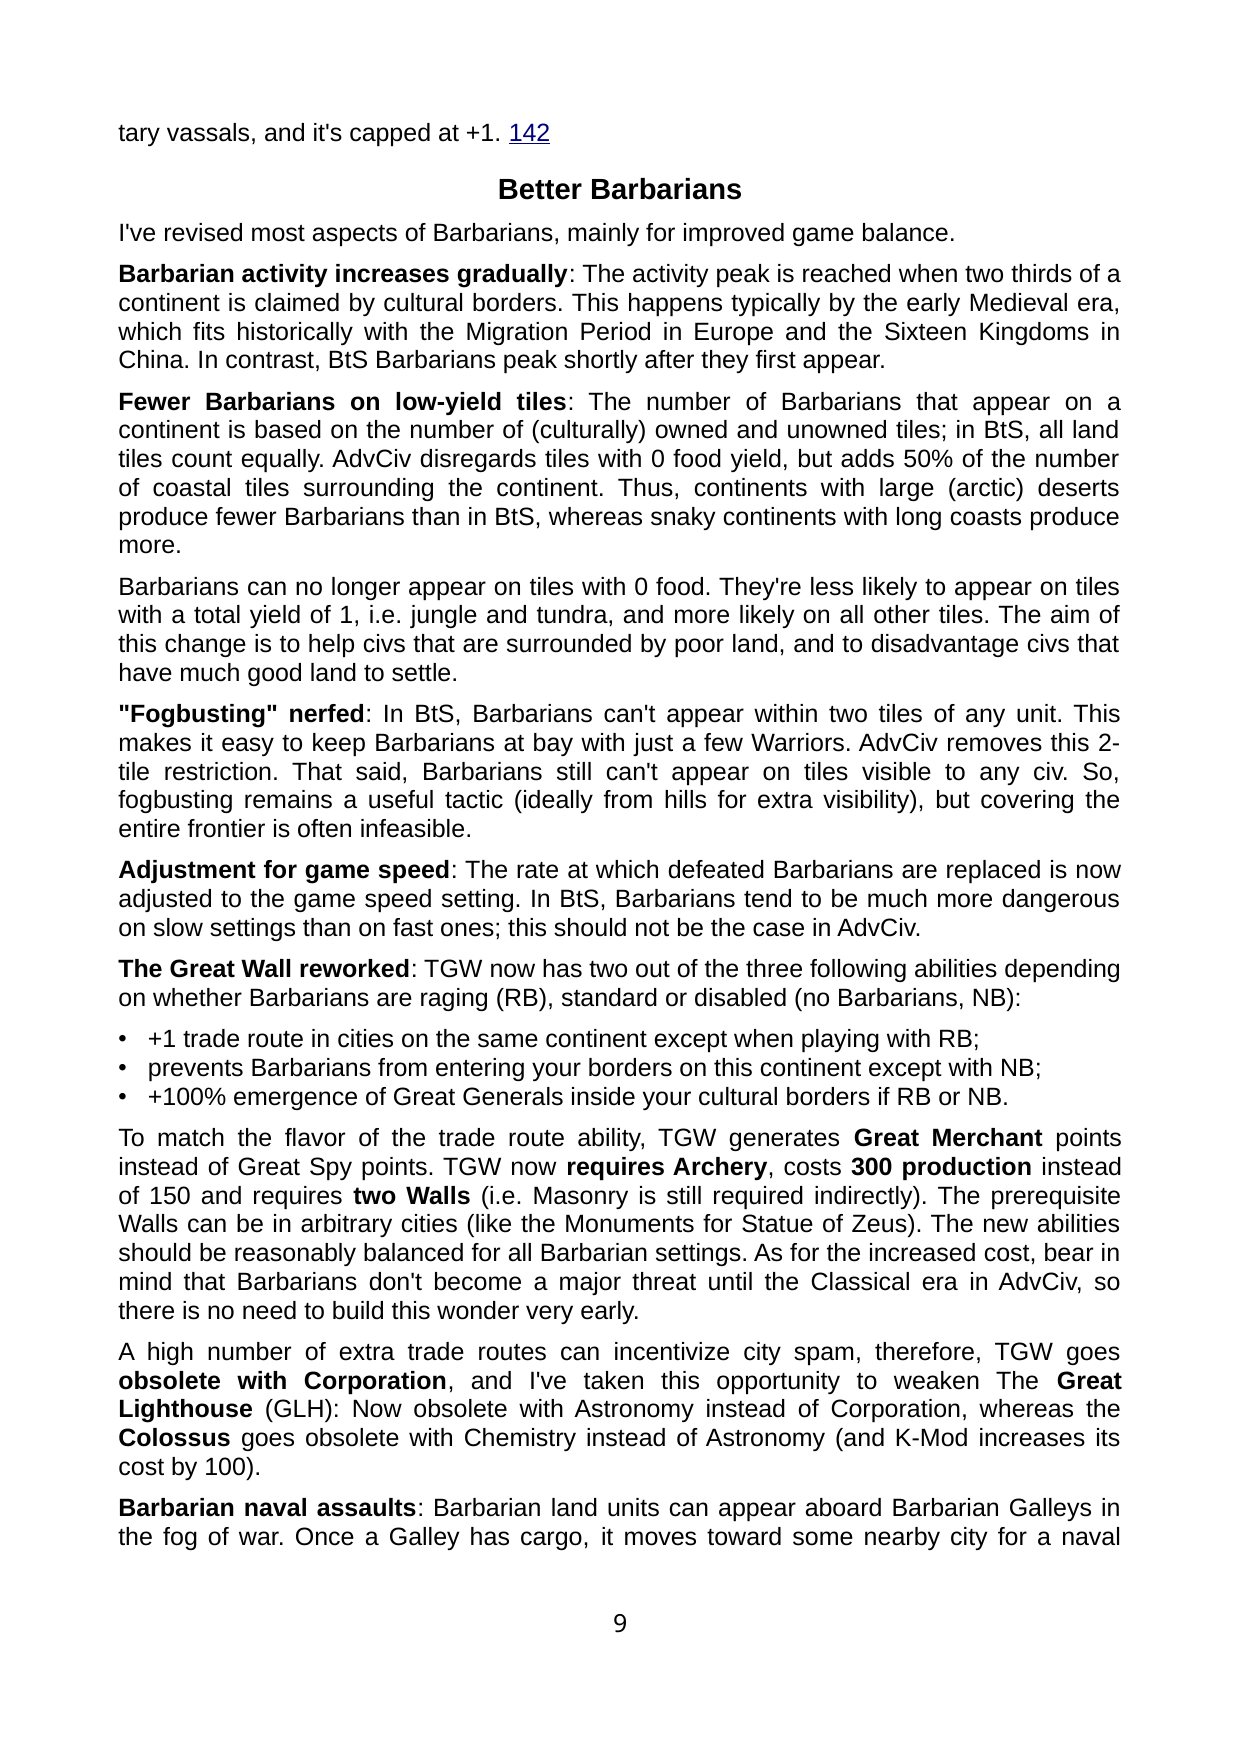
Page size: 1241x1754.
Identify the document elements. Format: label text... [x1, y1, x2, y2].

text I've revised most aspects of Barbarians, mainly for improved game balance. [118, 218, 1122, 247]
text "Fogbusting" nerfed: In BtS, Barbarians can't appear within two tiles of any unit. This makes it easy to keep Barbarians at bay with just a few Warriors. AdvCiv removes this 2-tile restriction. That said, Barbarians still can't appear on tiles visible to any civ. So, fogbusting remains a useful tactic (ideally from hills for extra visibility), but covering the entire frontier is often infeasible. [118, 699, 1122, 843]
text To match the flavor of the trade route ability, TGW generates Great Merchant points instead of Great Spy points. TGW now requires Archery, costs 300 production instead of 150 and requires two Walls (i.e. Masonry is still required indirectly). The prerequisite Walls can be in arbitrary cities (like the Monuments for Statue of Zeus). The new abilities should be reasonably balanced for all Barbarian settings. As for the increased cost, bear in mind that Barbarians don't become a major threat until the Classical era in AdvCiv, so there is no need to build this wonder very early. [118, 1123, 1122, 1324]
text Adjustment for game speed: The rate at which defeated Barbarians are replaced is now adjusted to the game speed setting. In BtS, Barbarians tend to be much more dangerous on slow settings than on fast ones; this should not be the case in AdvCiv. [118, 855, 1122, 942]
text Barbarian activity increases gradually: The activity peak is reached when two thirds of a continent is claimed by cultural borders. This happens typically by the early Medieval era, which fits historically with the Migration Period in Europe and the Sixteen Kingdoms in China. In contrast, BtS Barbarians peak shortly after they first appear. [118, 259, 1122, 374]
text tary vassals, and it's capped at +1. 142 [118, 118, 1122, 147]
text Barbarian naval assaults: Barbarian land units can appear aboard Barbarian Galleys in the fog of war. Once a Galley has cargo, it moves toward some nearby city for a naval [118, 1493, 1122, 1551]
list prevents Barbarians from entering your borders on this continent except with NB; [118, 1053, 1122, 1082]
text Barbarians can no longer appear on tiles with 0 food. They're less likely to appear on tiles with a total yield of 1, i.e. jungle and tundra, and more likely on all other tiles. The aim of this change is to help civs that are surrounded by poor land, and to disadvantage civs that have much good land to settle. [118, 572, 1122, 687]
text A high number of extra trade routes can incentivize city spam, therefore, TGW goes obsolete with Corporation, and I've taken this opportunity to weaken The Great Lighthouse (GLH): Now obsolete with Astronomy instead of Corporation, whereas the Colossus goes obsolete with Chemistry instead of Astronomy (and K-Mod increases its cost by 100). [118, 1337, 1122, 1481]
list +1 trade route in cities on the same continent except when playing with RB; [118, 1024, 1122, 1053]
text Fewer Barbarians on low-yield tiles: The number of Barbarians that appear on a continent is based on the number of (culturally) owned and unowned tiles; in BtS, all land tiles count equally. AdvCiv disregards tiles with 0 food yield, but adds 50% of the number of coastal tiles surrounding the continent. Thus, continents with large (arctic) deserts produce fewer Barbarians than in BtS, whereas snaky continents with long coasts produce more. [118, 387, 1122, 559]
subtitle Better Barbarians [118, 172, 1122, 205]
list +100% emergence of Great Generals inside your cultural borders if RB or NB. [118, 1082, 1122, 1111]
text The Great Wall reworked: TGW now has two out of the three following abilities depending on whether Barbarians are raging (RB), standard or disabled (no Barbarians, NB): [118, 954, 1122, 1012]
